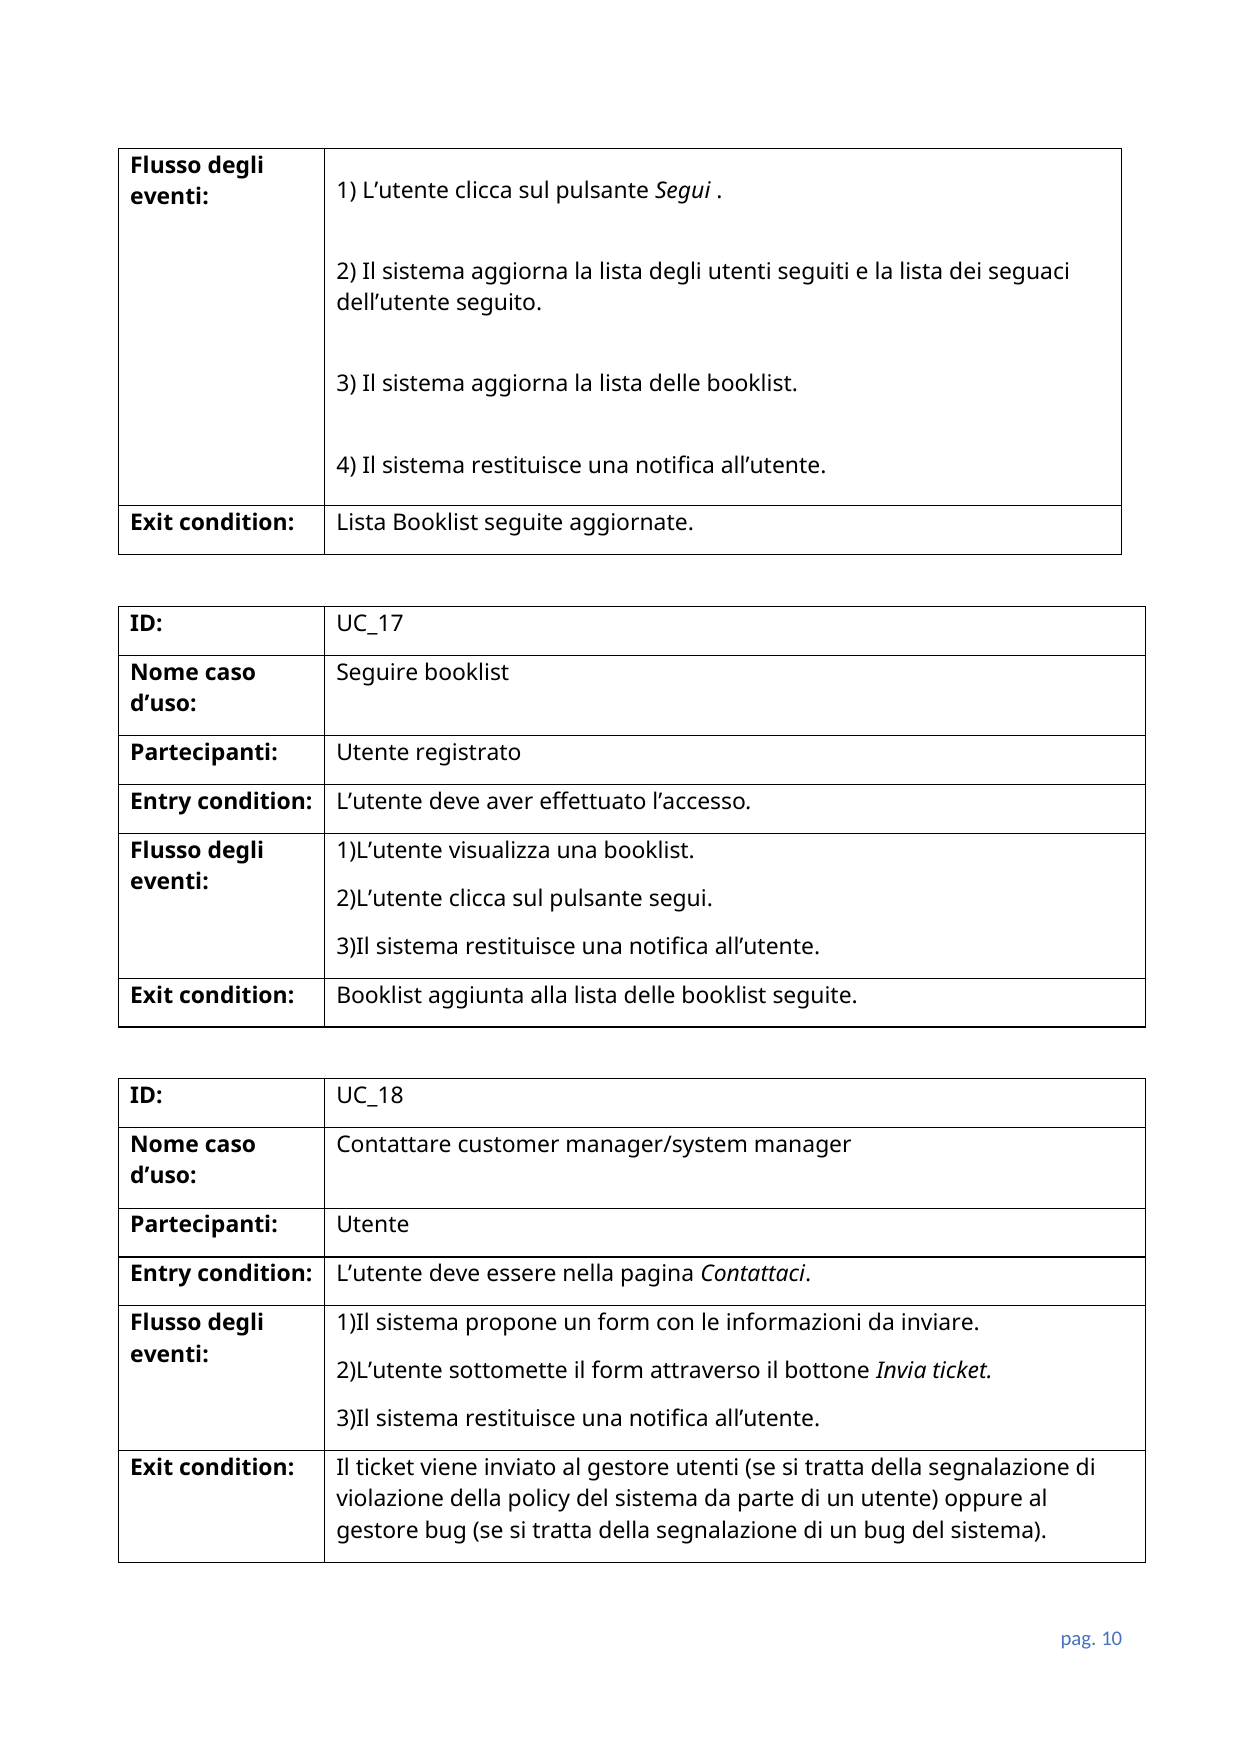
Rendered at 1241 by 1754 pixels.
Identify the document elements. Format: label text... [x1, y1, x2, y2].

table_cell Flusso degli eventi: [119, 834, 324, 977]
table_cell 1) L’utente clicca sul pulsante Segui . 2) Il sistema aggiorna la lista degli utenti seguiti e la lista dei seguaci dell’utente seguito. 3) Il sistema aggiorna la lista delle booklist. 4) Il sistema restituisce una notifica all’utente. [325, 149, 1121, 505]
table_header UC_17 [325, 607, 1145, 654]
table_header ID: [119, 607, 324, 654]
table_cell Entry condition: [119, 785, 324, 833]
table_cell Partecipanti: [119, 736, 324, 784]
table_cell 1)L’utente visualizza una booklist. 2)L’utente clicca sul pulsante segui. 3)Il sistema restituisce una notifica all’utente. [325, 834, 1145, 977]
table_cell Utente [325, 1209, 1145, 1256]
table_header UC_18 [325, 1079, 1145, 1127]
table_cell L’utente deve aver effettuato l’accesso. [325, 785, 1145, 833]
table_cell Flusso degli eventi: [119, 1306, 324, 1450]
table_cell Partecipanti: [119, 1209, 324, 1256]
table_cell Exit condition: [119, 979, 324, 1026]
table_cell Il ticket viene inviato al gestore utenti (se si tratta della segnalazione di violazione della policy del sistema da parte di un utente) oppure al gestore bug (se si tratta della segnalazione di un bug del sistema). [325, 1451, 1145, 1562]
table_cell Nome caso d’uso: [119, 1128, 324, 1207]
table_header ID: [119, 1079, 324, 1127]
table_cell Utente registrato [325, 736, 1145, 784]
table_cell Contattare customer manager/system manager [325, 1128, 1145, 1207]
table_cell Exit condition: [119, 1451, 324, 1562]
table_cell Booklist aggiunta alla lista delle booklist seguite. [325, 979, 1145, 1026]
table_cell L’utente deve essere nella pagina Contattaci. [325, 1258, 1145, 1305]
table_cell Lista Booklist seguite aggiornate. [325, 506, 1121, 554]
table_cell 1)Il sistema propone un form con le informazioni da inviare. 2)L’utente sottomette il form attraverso il bottone Invia ticket. 3)Il sistema restituisce una notifica all’utente. [325, 1306, 1145, 1450]
table_cell Exit condition: [119, 506, 324, 554]
table_cell Flusso degli eventi: [119, 149, 324, 505]
table_cell Nome caso d’uso: [119, 656, 324, 735]
table_cell Seguire booklist [325, 656, 1145, 735]
table_cell Entry condition: [119, 1258, 324, 1305]
